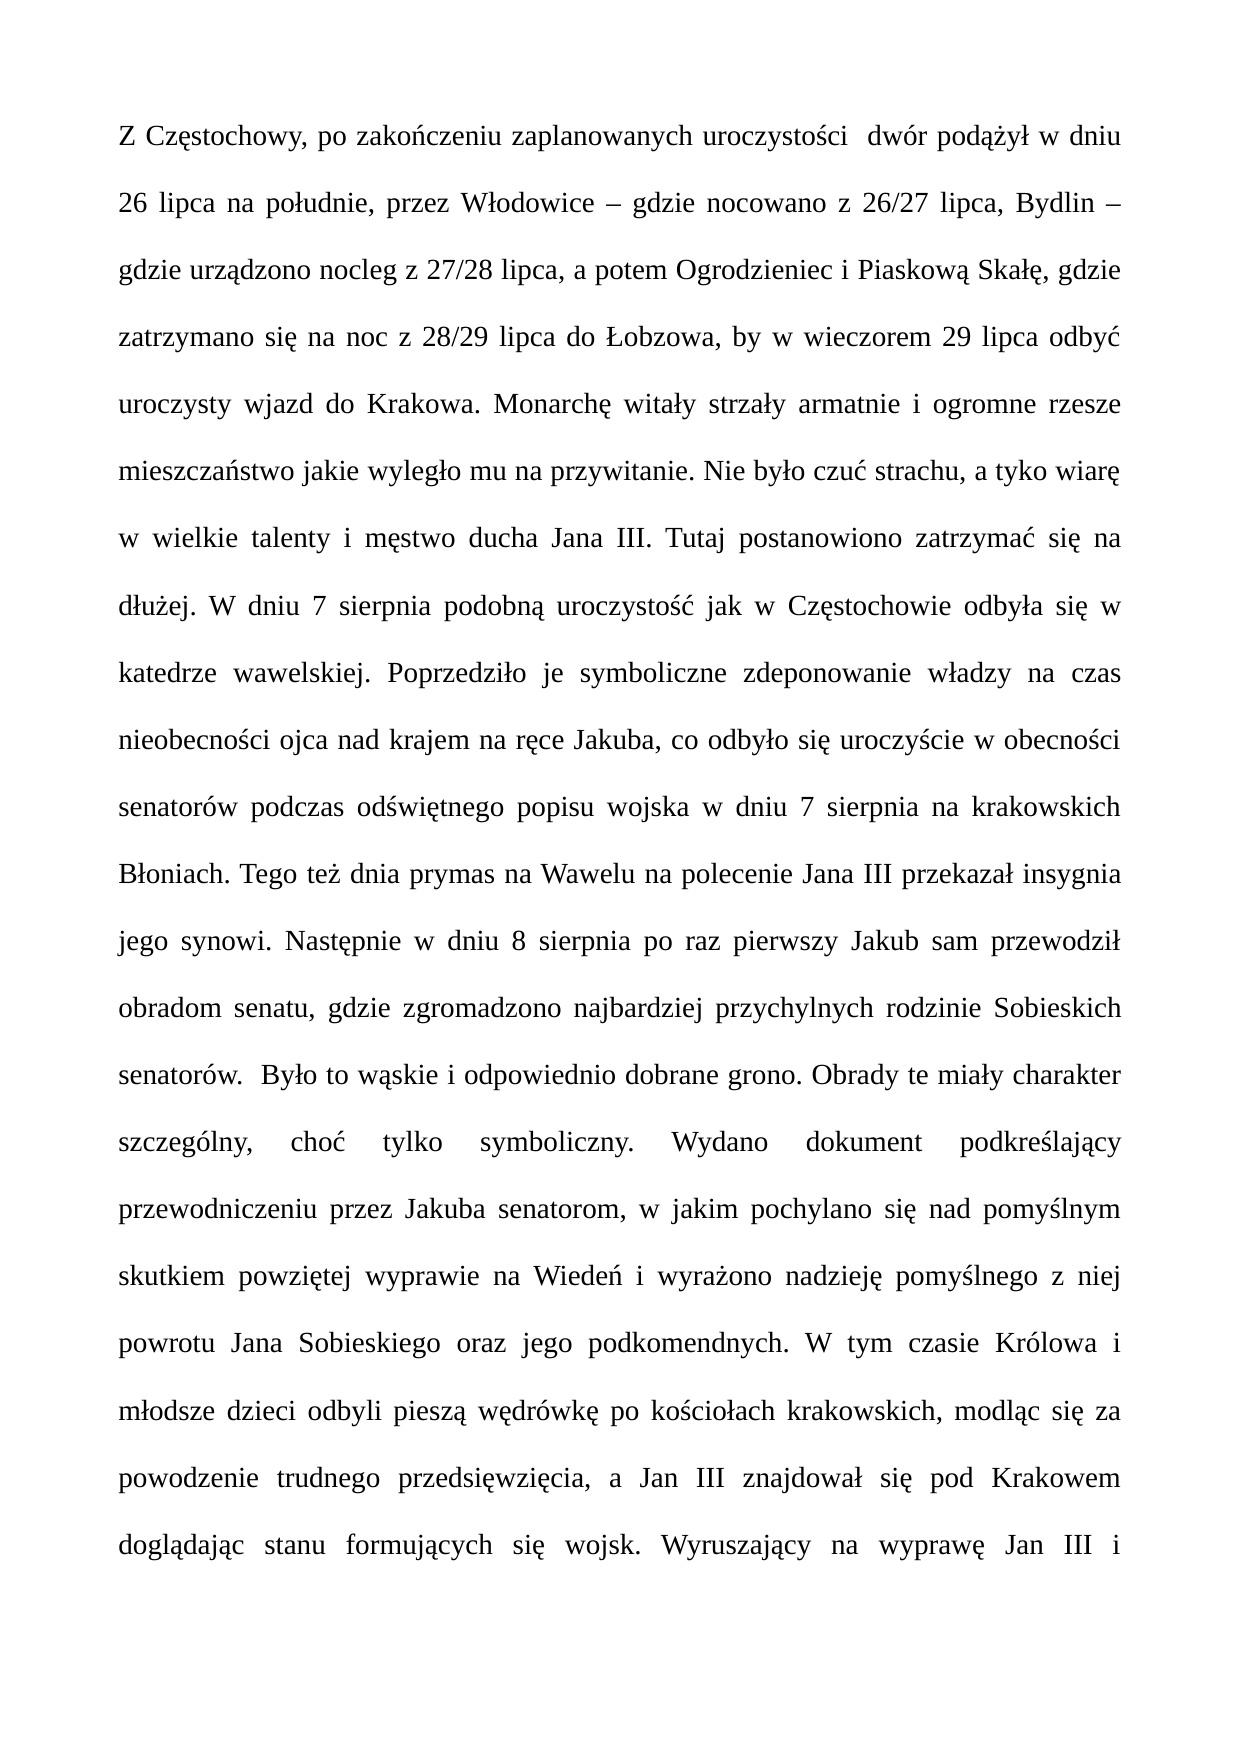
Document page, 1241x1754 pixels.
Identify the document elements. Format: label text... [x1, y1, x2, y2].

text Z Częstochowy, po zakończeniu zaplanowanych uroczystości dwór podążył w dniu 26 lipca na południe, przez Włodowice – gdzie nocowano z 26/27 lipca, Bydlin – gdzie urządzono nocleg z 27/28 lipca, a potem Ogrodzieniec i Piaskową Skałę, gdzie zatrzymano się na noc z 28/29 lipca do Łobzowa, by w wieczorem 29 lipca odbyć uroczysty wjazd do Krakowa. Monarchę witały strzały armatnie i ogromne rzesze mieszczaństwo jakie wyległo mu na przywitanie. Nie było czuć strachu, a tyko wiarę w wielkie talenty i męstwo ducha Jana III. Tutaj postanowiono zatrzymać się na dłużej. W dniu 7 sierpnia podobną uroczystość jak w Częstochowie odbyła się w katedrze wawelskiej. Poprzedziło je symboliczne zdeponowanie władzy na czas nieobecności ojca nad krajem na ręce Jakuba, co odbyło się uroczyście w obecności senatorów podczas odświętnego popisu wojska w dniu 7 sierpnia na krakowskich Błoniach. Tego też dnia prymas na Wawelu na polecenie Jana III przekazał insygnia jego synowi. Następnie w dniu 8 sierpnia po raz pierwszy Jakub sam przewodził obradom senatu, gdzie zgromadzono najbardziej przychylnych rodzinie Sobieskich senatorów. Było to wąskie i odpowiednio dobrane grono. Obrady te miały charakter szczególny, choć tylko symboliczny. Wydano dokument podkreślający przewodniczeniu przez Jakuba senatorom, w jakim pochylano się nad pomyślnym skutkiem powziętej wyprawie na Wiedeń i wyrażono nadzieję pomyślnego z niej powrotu Jana Sobieskiego oraz jego podkomendnych. W tym czasie Królowa i młodsze dzieci odbyli pieszą wędrówkę po kościołach krakowskich, modląc się za powodzenie trudnego przedsięwzięcia, a Jan III znajdował się pod Krakowem doglądając stanu formujących się wojsk. Wyruszający na wyprawę Jan III i [118, 118, 1122, 1560]
